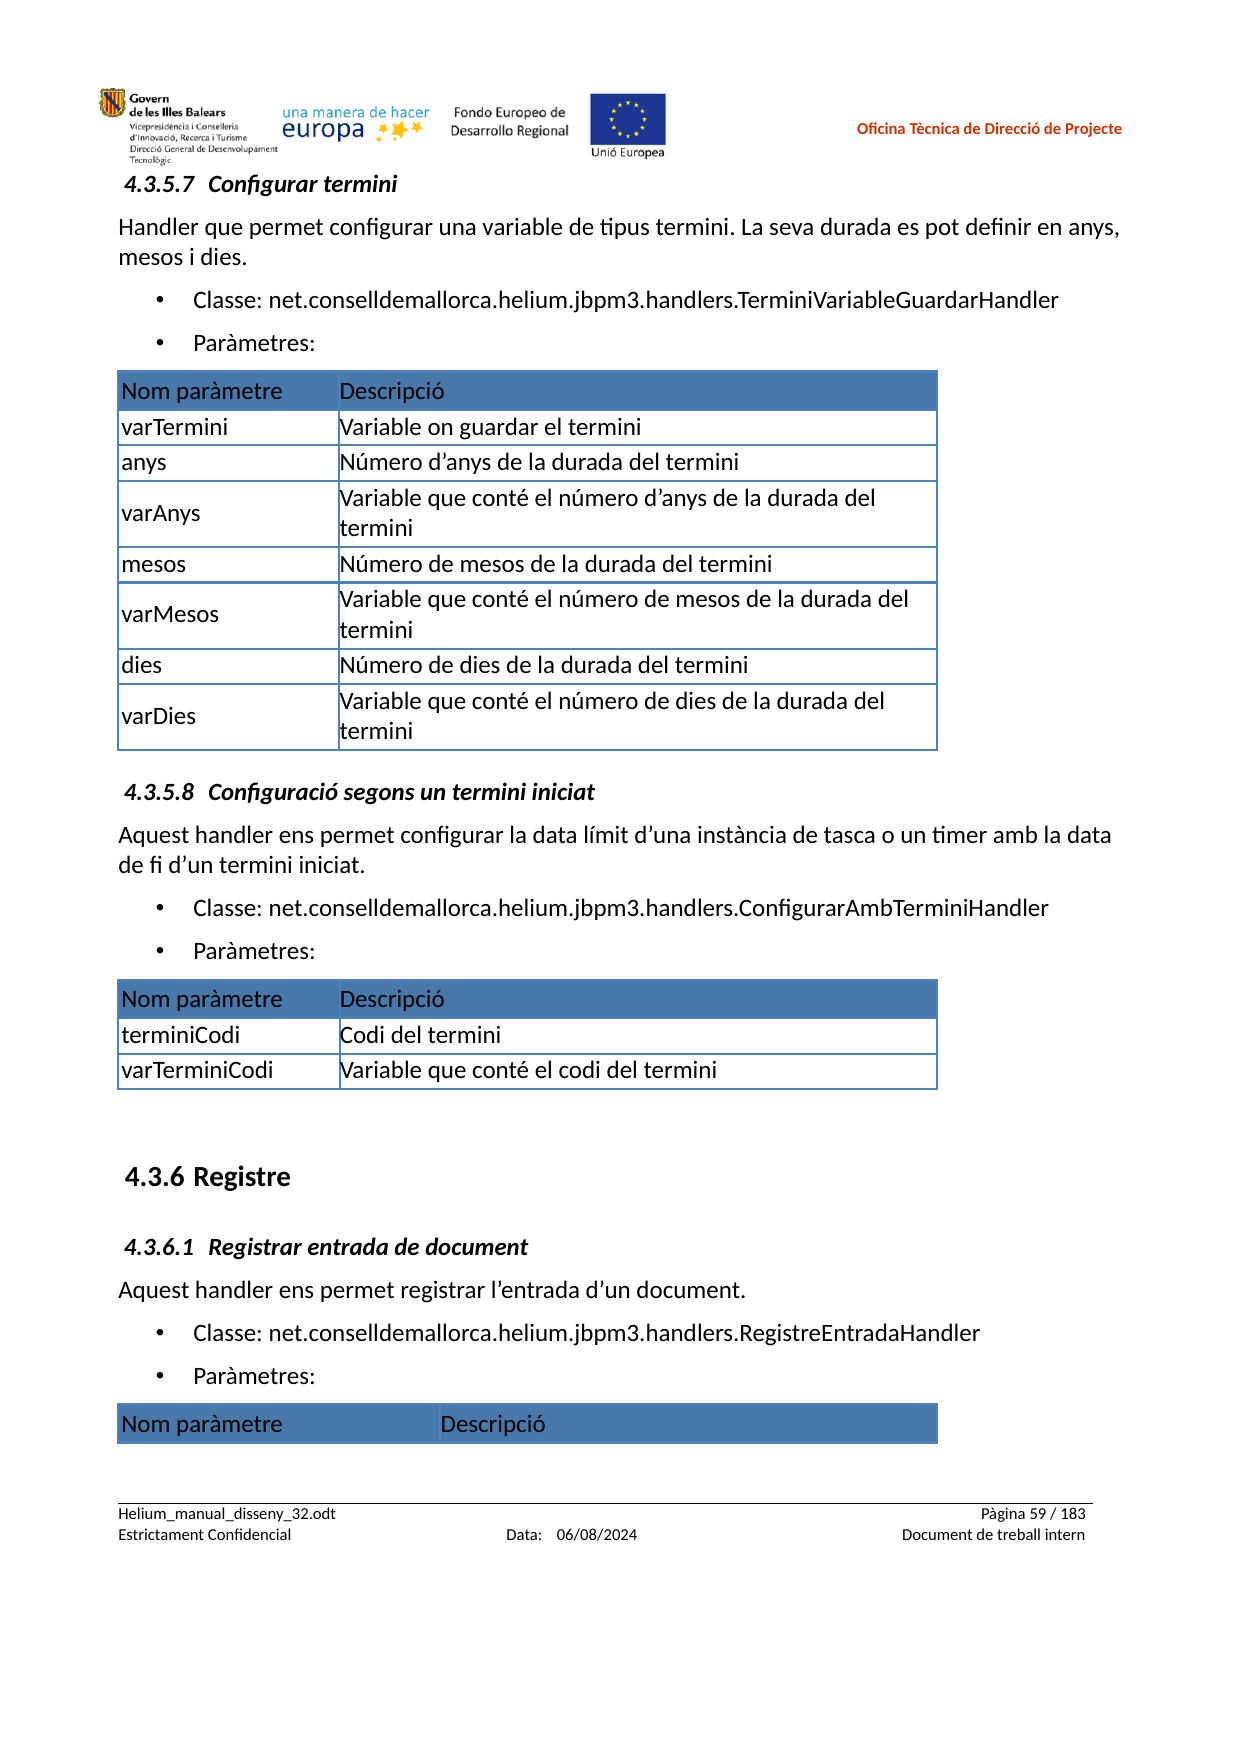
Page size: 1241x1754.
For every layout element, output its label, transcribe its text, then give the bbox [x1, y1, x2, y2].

table_cell Número d’anys de la durada del termini [340, 446, 936, 480]
table_cell mesos [119, 548, 338, 581]
subtitle Configurar termini [118, 168, 1122, 198]
table_cell Variable que conté el número de dies de la durada del termini [340, 685, 936, 749]
table_cell dies [119, 650, 338, 683]
list Classe: net.conselldemallorca.helium.jbpm3.handlers.TerminiVariableGuardarHandler [156, 284, 1122, 315]
table_cell Número de mesos de la durada del termini [340, 548, 936, 581]
table_cell terminiCodi [119, 1019, 339, 1052]
table_cell anys [119, 446, 338, 480]
list Classe: net.conselldemallorca.helium.jbpm3.handlers.RegistreEntradaHandler [156, 1317, 1122, 1347]
table_header Descripció [441, 1405, 936, 1441]
list Paràmetres: [156, 1360, 1122, 1391]
table_header Nom paràmetre [119, 373, 338, 409]
table_header Nom paràmetre [119, 981, 339, 1017]
list Paràmetres: [156, 935, 1122, 966]
table_cell Variable que conté el número d’anys de la durada del termini [340, 482, 936, 546]
list Paràmetres: [156, 327, 1122, 358]
table_header Descripció [340, 373, 936, 409]
list Classe: net.conselldemallorca.helium.jbpm3.handlers.ConfigurarAmbTerminiHandler [156, 892, 1122, 923]
table_header Nom paràmetre [119, 1405, 439, 1441]
table_cell varTermini [119, 411, 338, 444]
table_cell Variable on guardar el termini [340, 411, 936, 444]
table_cell varTerminiCodi [119, 1055, 339, 1088]
text Aquest handler ens permet registrar l’entrada d’un document. [118, 1274, 1122, 1304]
subtitle Registrar entrada de document [118, 1231, 1122, 1261]
picture [99, 87, 668, 166]
table_cell varMesos [119, 584, 338, 647]
table_cell varDies [119, 685, 338, 749]
subtitle Registre [118, 1158, 1122, 1194]
text Handler que permet configurar una variable de tipus termini. La seva durada es pot definir en anys, mesos i dies. [118, 211, 1122, 272]
table_cell Codi del termini [341, 1019, 936, 1052]
table_cell varAnys [119, 482, 338, 546]
table_cell Variable que conté el codi del termini [341, 1055, 936, 1088]
table_cell Número de dies de la durada del termini [340, 650, 936, 683]
text Aquest handler ens permet configurar la data límit d’una instància de tasca o un timer amb la data de fi d’un termini iniciat. [118, 819, 1122, 880]
table_header Descripció [341, 981, 936, 1017]
subtitle Configuració segons un termini iniciat [118, 776, 1122, 806]
table_cell Variable que conté el número de mesos de la durada del termini [340, 584, 936, 647]
